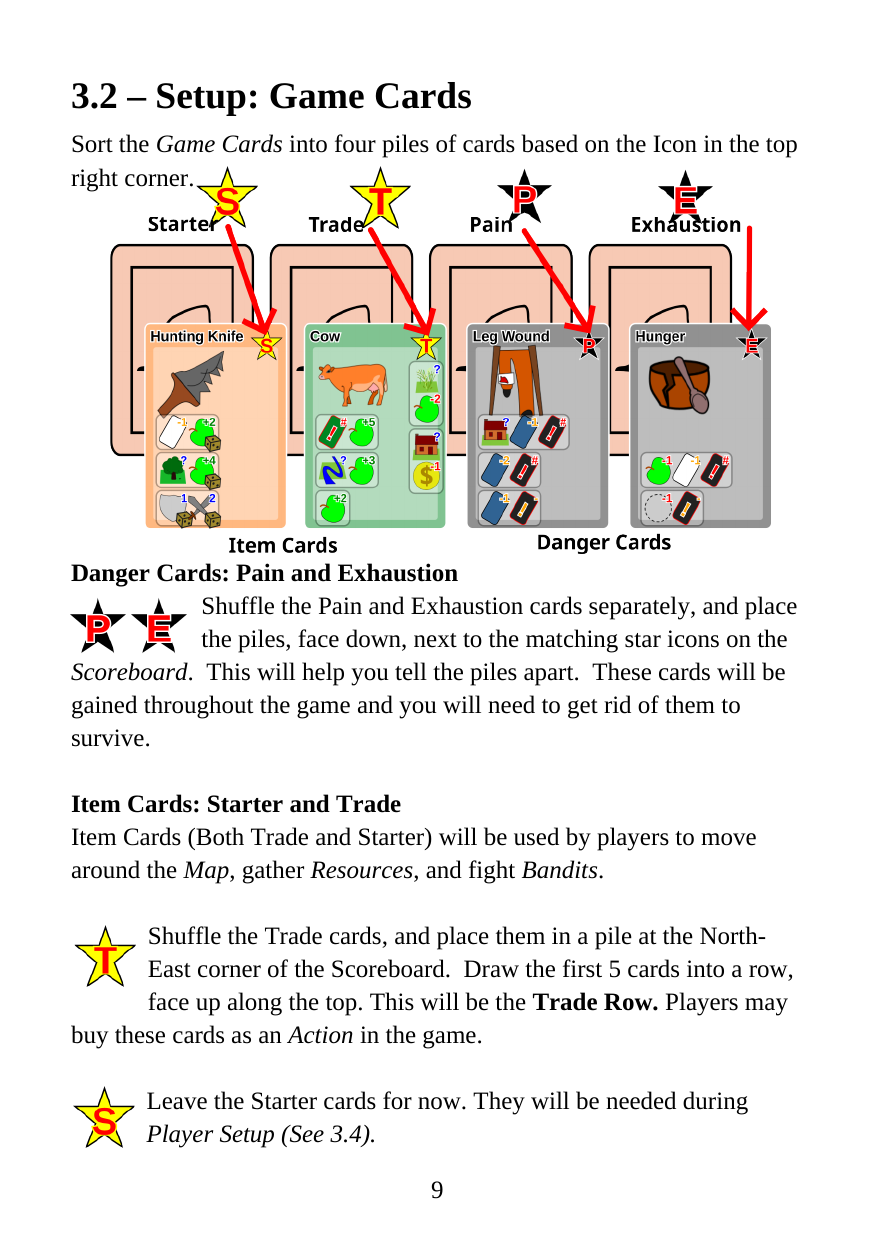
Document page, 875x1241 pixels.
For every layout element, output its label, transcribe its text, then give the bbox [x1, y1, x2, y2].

picture [73, 1086, 135, 1148]
picture [74, 925, 136, 987]
picture [66, 593, 190, 656]
picture [110, 164, 772, 554]
text Shuffle the Trade cards, and place them in a pile at the North-East corner of the Scoreboard. Draw the first 5 cards into a row, face up along the top. This will be the Trade Row. Players may buy these cards as an Action in the game. [71, 921, 803, 1049]
text Sort the Game Cards into four piles of cards based on the Icon in the top right corner. [71, 129, 803, 191]
text Item Cards: Starter and Trade [71, 789, 803, 818]
text Shuffle the Pain and Exhaustion cards separately, and place the piles, face down, next to the matching star icons on the Scoreboard. This will help you tell the piles apart. These cards will be gained throughout the game and you will need to get rid of them to survive. [71, 591, 803, 752]
text Danger Cards: Pain and Exhaustion [71, 554, 803, 586]
subtitle 3.2 – Setup: Game Cards [71, 74, 803, 117]
text Leave the Starter cards for now. They will be needed during Player Setup (See 3.4). [135, 1086, 803, 1148]
text Item Cards (Both Trade and Starter) will be used by players to move around the Map, gather Resources, and fight Bandits. [71, 822, 803, 884]
